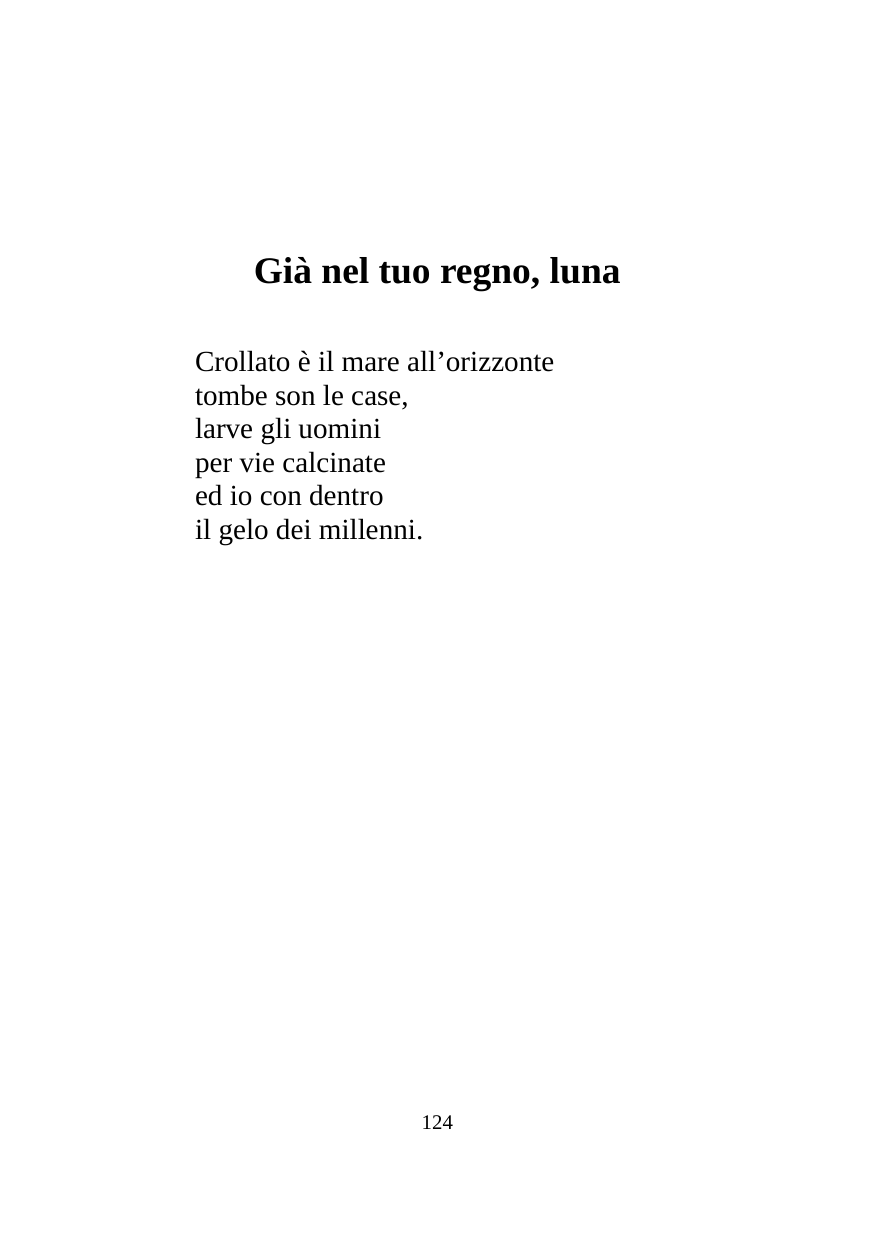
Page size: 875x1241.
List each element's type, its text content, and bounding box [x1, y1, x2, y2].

subtitle Già nel tuo regno, luna [106, 248, 768, 291]
text Crollato è il mare all’orizzonte tombe son le case, larve gli uomini per vie calcinate ed io con dentro il gelo dei millenni. [195, 344, 768, 546]
